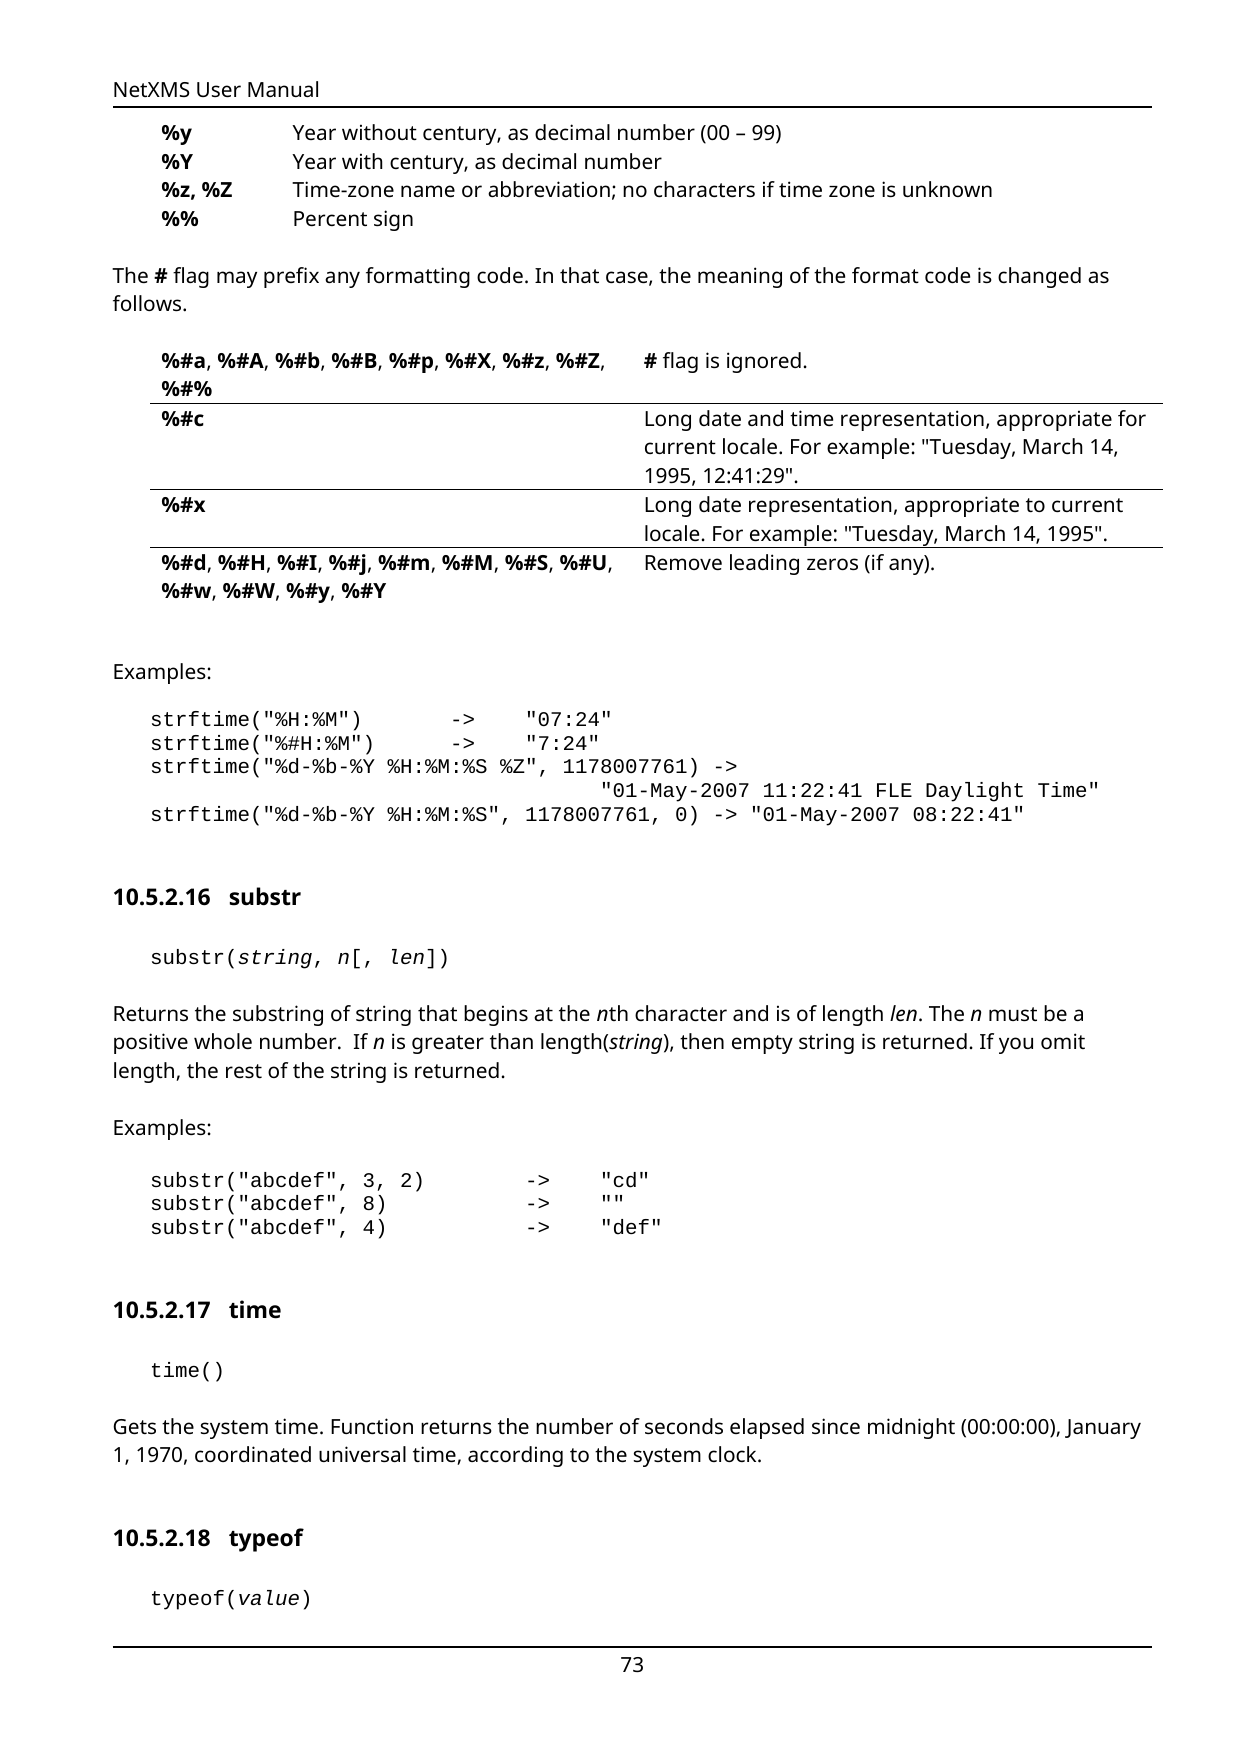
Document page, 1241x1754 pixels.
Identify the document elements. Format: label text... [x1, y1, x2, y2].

table_cell %z, %Z [150, 175, 281, 204]
table_cell Long date and time representation, appropriate for current locale. For example: "Tuesday, March 14, 1995, 12:41:29". [632, 404, 1163, 489]
subtitle substr [112, 881, 1152, 912]
subtitle time [112, 1294, 1152, 1325]
text typeof(value) [150, 1588, 1152, 1612]
table_cell %y [150, 119, 281, 147]
text strftime("%H:%M") -> "07:24" [150, 709, 1152, 733]
subtitle typeof [112, 1522, 1152, 1553]
text substr("abcdef", 4) -> "def" [150, 1217, 1152, 1241]
text Examples: [112, 1113, 1152, 1141]
table_cell %% [150, 204, 281, 232]
text strftime("%#H:%M") -> "7:24" [150, 733, 1152, 757]
table_cell Year with century, as decimal number [281, 147, 1163, 175]
table_cell %Y [150, 147, 281, 175]
table_header # flag is ignored. [632, 346, 1163, 403]
table_cell Remove leading zeros (if any). [632, 548, 1163, 605]
text substr("abcdef", 8) -> "" [150, 1193, 1152, 1217]
text Examples: [112, 657, 1152, 686]
table_header %#a, %#A, %#b, %#B, %#p, %#X, %#z, %#Z, %#% [150, 346, 632, 403]
text strftime("%d-%b-%Y %H:%M:%S", 1178007761, 0) -> "01-May-2007 08:22:41" [150, 804, 1152, 827]
text substr("abcdef", 3, 2) -> "cd" [150, 1169, 1152, 1193]
table_cell %#d, %#H, %#I, %#j, %#m, %#M, %#S, %#U, %#w, %#W, %#y, %#Y [150, 548, 632, 605]
text substr(string, n[, len]) [150, 947, 1152, 971]
table_cell Year without century, as decimal number (00 – 99) [281, 119, 1163, 147]
text The # flag may prefix any formatting code. In that case, the meaning of the format code is changed as follows. [112, 261, 1152, 318]
table_cell Percent sign [281, 204, 1163, 232]
table_cell %#x [150, 490, 632, 547]
text "01-May-2007 11:22:41 FLE Daylight Time" [150, 780, 1152, 804]
text Gets the system time. Function returns the number of seconds elapsed since midnight (00:00:00), January 1, 1970, coordinated universal time, according to the system clock. [112, 1412, 1152, 1469]
text Returns the substring of string that begins at the nth character and is of length len. The n must be a positive whole number. If n is greater than length(string), then empty string is returned. If you omit length, the rest of the string is returned. [112, 999, 1152, 1084]
text time() [150, 1360, 1152, 1383]
table_cell %#c [150, 404, 632, 489]
table_cell Time-zone name or abbreviation; no characters if time zone is unknown [281, 175, 1163, 204]
table_cell Long date representation, appropriate to current locale. For example: "Tuesday, March 14, 1995". [632, 490, 1163, 547]
text strftime("%d-%b-%Y %H:%M:%S %Z", 1178007761) -> [150, 757, 1152, 780]
